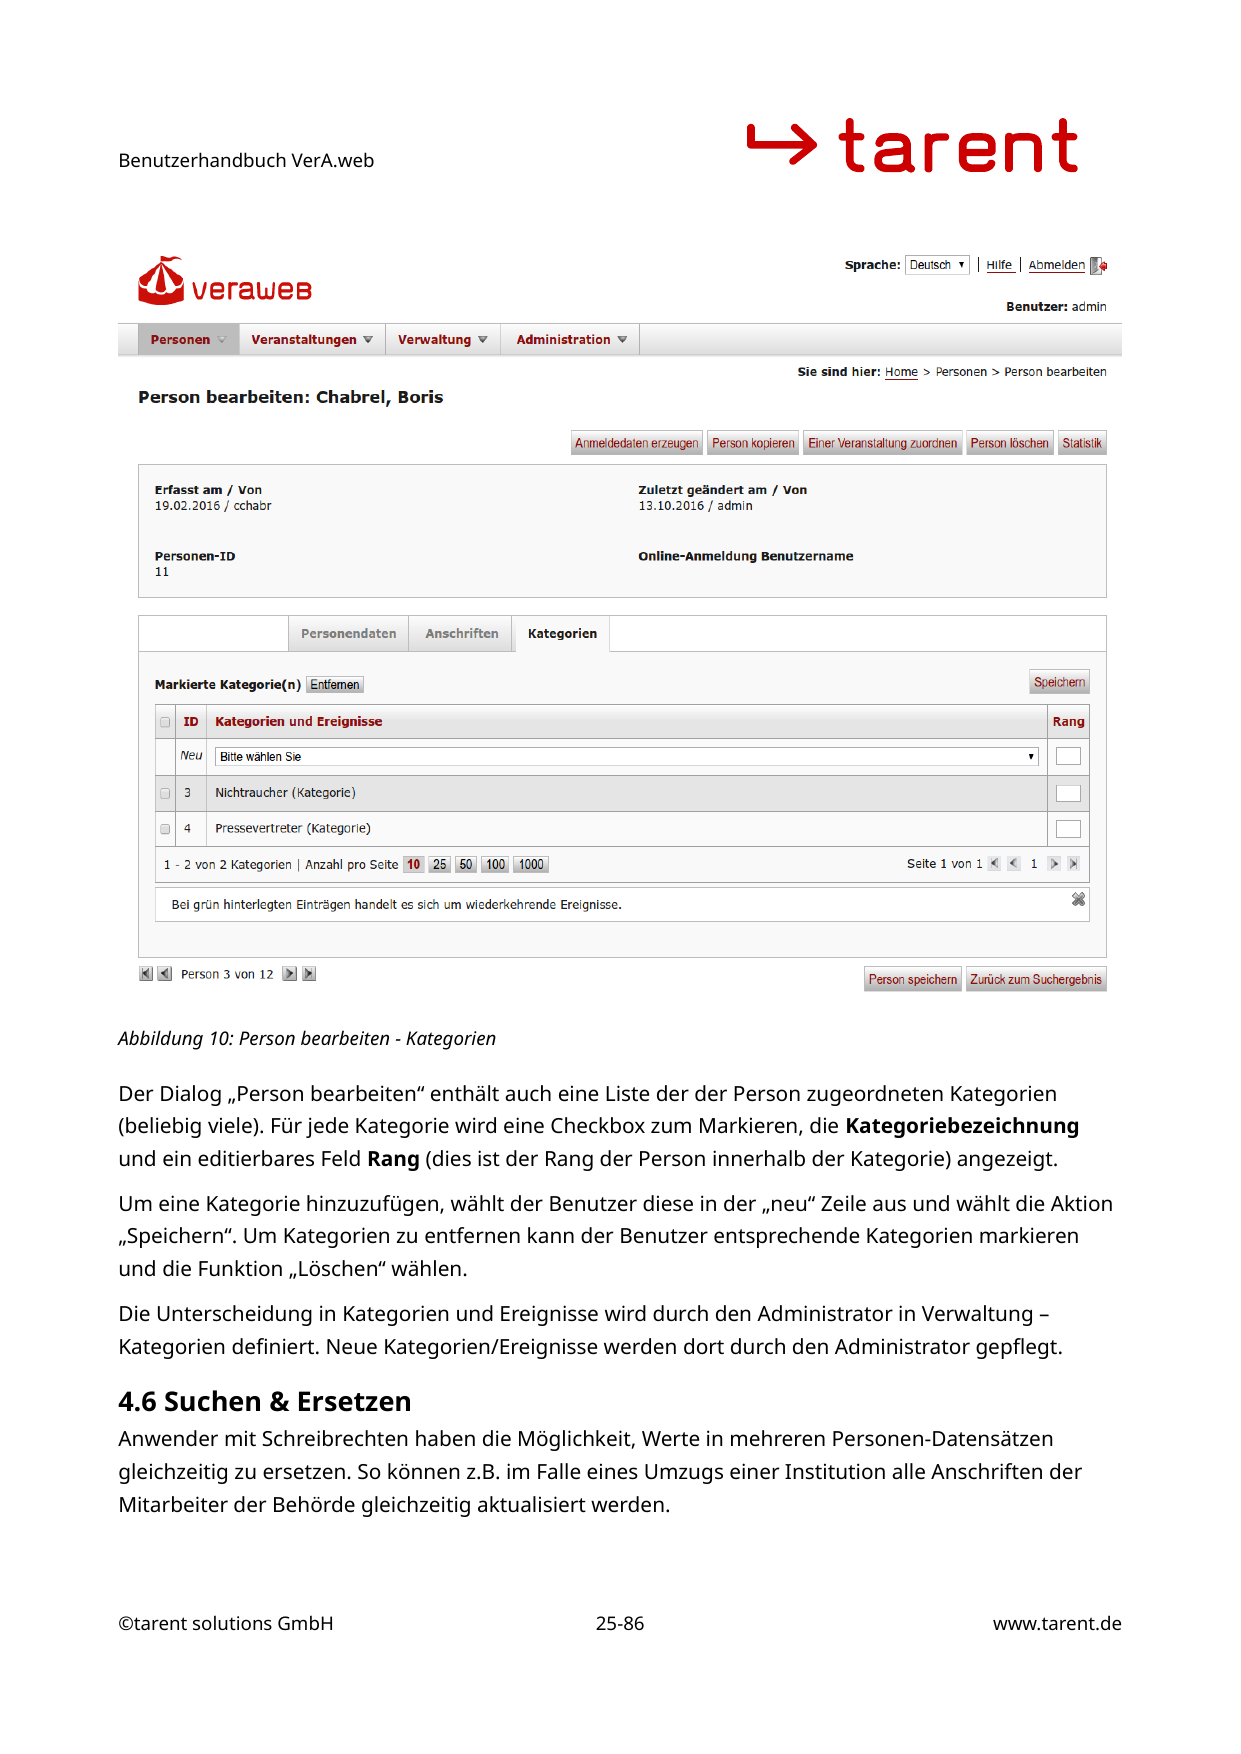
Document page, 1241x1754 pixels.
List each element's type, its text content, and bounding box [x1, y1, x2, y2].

subtitle Suchen & Ersetzen [118, 1382, 1122, 1419]
text Anwender mit Schreibrechten haben die Möglichkeit, Werte in mehreren Personen-Datensätzen gleichzeitig zu ersetzen. So können z.B. im Falle eines Umzugs einer Institution alle Anschriften der Mitarbeiter der Behörde gleichzeitig aktualisiert werden. [118, 1424, 1122, 1518]
picture [118, 255, 1122, 998]
text Abbildung 10: Person bearbeiten - Kategorien [118, 998, 1122, 1051]
text Der Dialog „Person bearbeiten“ enthält auch eine Liste der der Person zugeordneten Kategorien (beliebig viele). Für jede Kategorie wird eine Checkbox zum Markieren, die Kategoriebezeichnung und ein editierbares Feld Rang (dies ist der Rang der Person innerhalb der Kategorie) angezeigt. [118, 1051, 1122, 1172]
text Die Unterscheidung in Kategorien und Ereignisse wird durch den Administrator in Verwaltung – Kategorien definiert. Neue Kategorien/Ereignisse werden dort durch den Administrator gepflegt. [118, 1299, 1122, 1360]
text [118, 232, 1122, 255]
text Um eine Kategorie hinzuzufügen, wählt der Benutzer diese in der „neu“ Zeile aus und wählt die Aktion „Speichern“. Um Kategorien zu entfernen kann der Benutzer entsprechende Kategorien markieren und die Funktion „Löschen“ wählen. [118, 1189, 1122, 1283]
